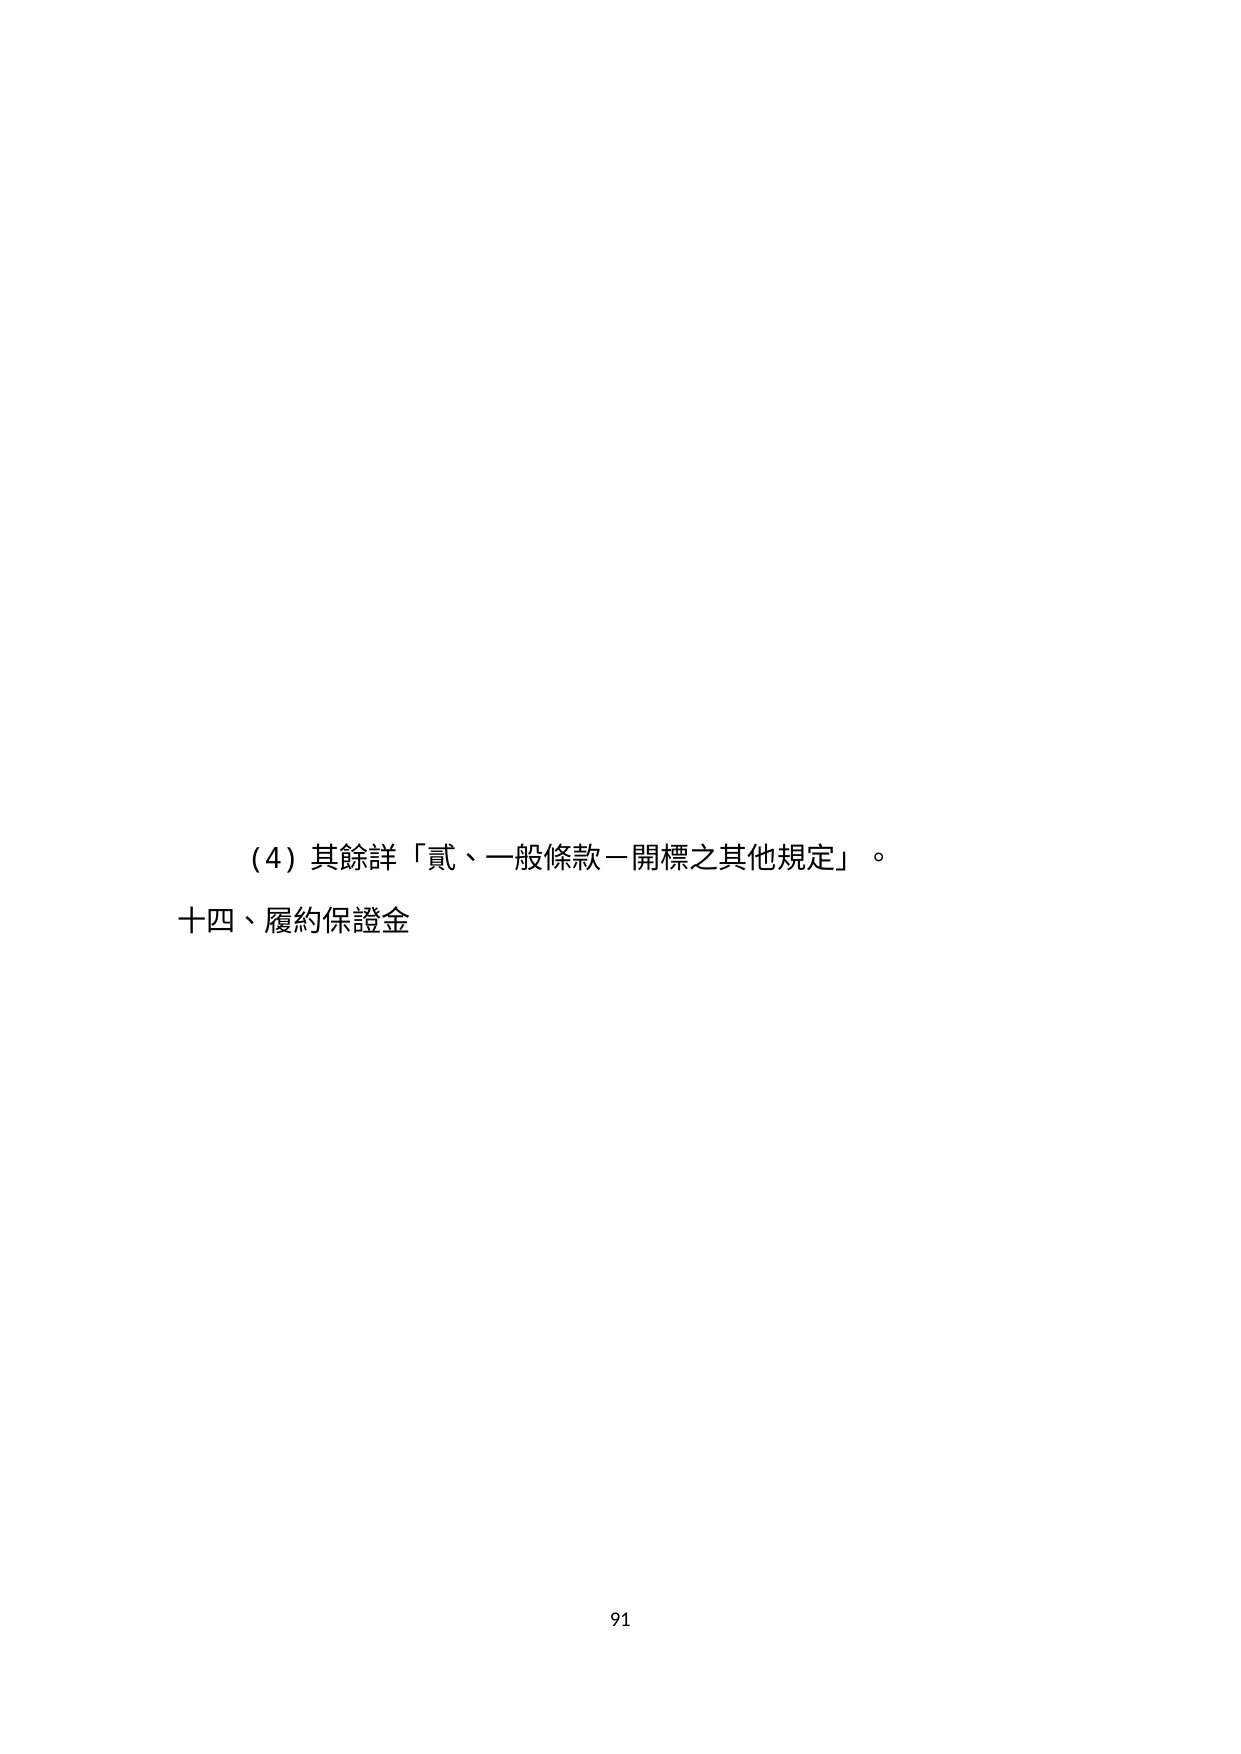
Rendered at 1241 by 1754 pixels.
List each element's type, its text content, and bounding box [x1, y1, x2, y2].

list 其餘詳「貳、一般條款－開標之其他規定」。 [247, 814, 1092, 877]
text 十四、履約保證金 [148, 877, 1092, 939]
